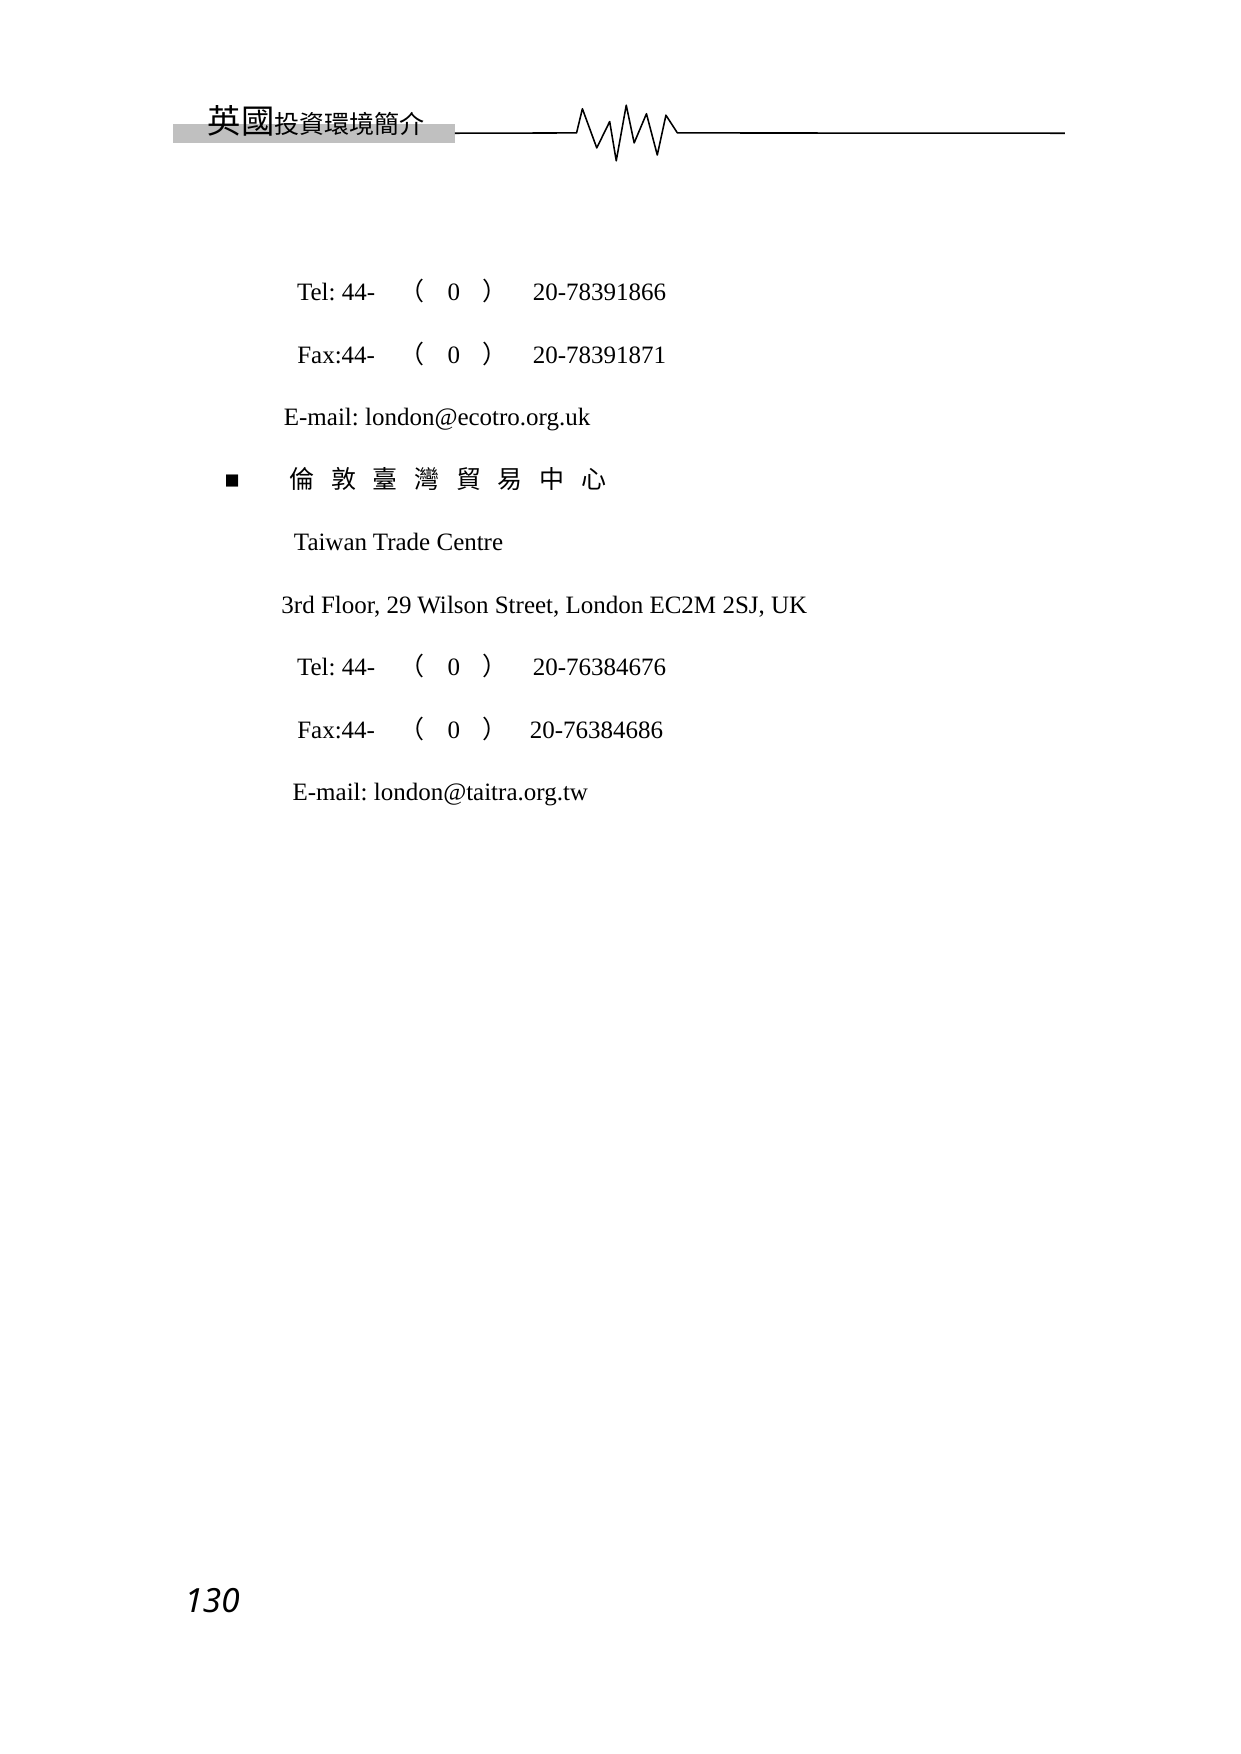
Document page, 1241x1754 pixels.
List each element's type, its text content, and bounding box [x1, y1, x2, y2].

text ■ 倫敦臺灣貿易中心 [207, 438, 1058, 500]
text Fax:44-（0）20-76384686 [207, 688, 1058, 750]
text Taiwan Trade Centre [207, 500, 1058, 563]
text E-mail: london@ecotro.org.uk [207, 375, 1058, 438]
text Fax:44-（0）20-78391871 [207, 313, 1058, 375]
text 3rd Floor, 29 Wilson Street, London EC2M 2SJ, UK [207, 563, 1058, 625]
text Tel: 44-（0）20-76384676 [207, 625, 1058, 688]
text Tel: 44-（0）20-78391866 [207, 250, 1058, 313]
text E-mail: london@taitra.org.tw [207, 750, 1058, 813]
